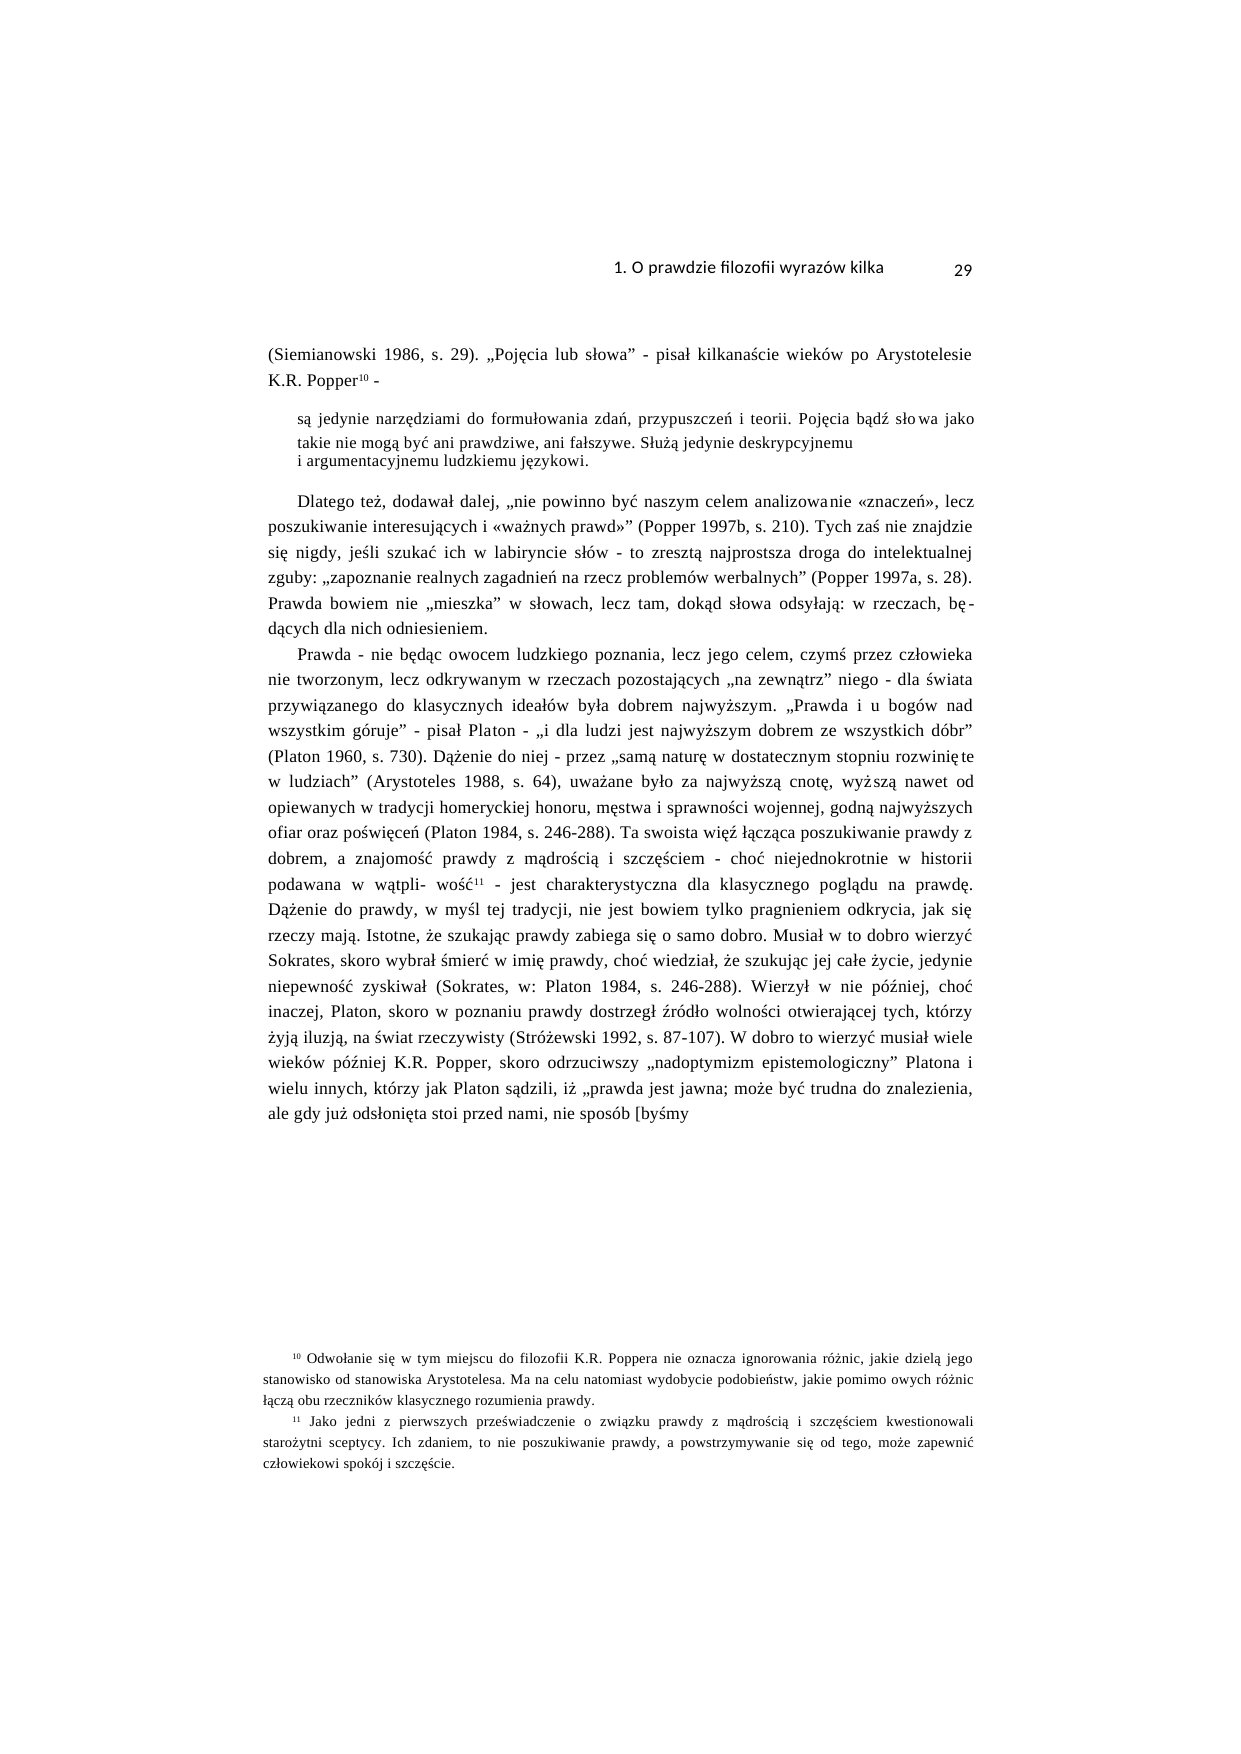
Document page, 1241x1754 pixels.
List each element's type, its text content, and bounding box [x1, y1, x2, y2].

text 1. O prawdzie filozofii wyrazów kilka [613, 259, 918, 277]
text 10 Odwołanie się w tym miejscu do filozofii K.R. Poppera nie oznacza ignorowania różnic, jakie dzielą jego stanowisko od stanowiska Arystotelesa. Ma na celu natomiast wydobycie podobieństw, jakie pomimo owych różnic łączą obu rzeczników klasycznego rozumienia prawdy. [263, 1347, 975, 1409]
text są jedynie narzędziami do formułowania zdań, przypuszczeń i teorii. Pojęcia bądź sło­wa jako takie nie mogą być ani prawdziwe, ani fałszywe. Służą jedynie deskrypcyjnemu [297, 405, 974, 453]
text i argumentacyjnemu ludzkiemu językowi. [268, 453, 976, 469]
text 11 Jako jedni z pierwszych przeświadczenie o związku prawdy z mądrością i szczęściem kwestionowali starożytni sceptycy. Ich zdaniem, to nie poszukiwanie prawdy, a powstrzymywanie się od tego, może zapewnić człowiekowi spokój i szczęście. [263, 1410, 975, 1473]
text Prawda - nie będąc owocem ludzkiego poznania, lecz jego celem, czymś przez człowieka nie tworzonym, lecz odkrywanym w rzeczach pozostających „na zewnątrz” niego - dla świata przywiązanego do klasycznych ideałów była dobrem najwyższym. „Prawda i u bogów nad wszystkim góruje” - pisał Pla­ton - „i dla ludzi jest najwyższym dobrem ze wszystkich dóbr” (Platon 1960, s. 730). Dążenie do niej - przez „samą naturę w dostatecznym stopniu rozwinię­te w ludziach” (Arystoteles 1988, s. 64), uważane było za najwyższą cnotę, wyż­szą nawet od opiewanych w tradycji homeryckiej honoru, męstwa i sprawności wojennej, godną najwyższych ofiar oraz poświęceń (Platon 1984, s. 246-288). Ta swoista więź łącząca poszukiwanie prawdy z dobrem, a znajomość prawdy z mądrością i szczęściem - choć niejednokrotnie w historii podawana w wątpli- wość11 - jest charakterystyczna dla klasycznego poglądu na prawdę. Dążenie do prawdy, w myśl tej tradycji, nie jest bowiem tylko pragnieniem odkrycia, jak się rzeczy mają. Istotne, że szukając prawdy zabiega się o samo dobro. Musiał w to dobro wierzyć Sokrates, skoro wybrał śmierć w imię prawdy, choć wiedział, że szukując jej całe życie, jedynie niepewność zyskiwał (Sokrates, w: Platon 1984, s. 246-288). Wierzył w nie później, choć inaczej, Platon, skoro w poznaniu prawdy dostrzegł źródło wolności otwierającej tych, którzy żyją iluzją, na świat rzeczywisty (Stróżewski 1992, s. 87-107). W dobro to wierzyć musiał wiele wie­ków później K.R. Popper, skoro odrzuciwszy „nadoptymizm epistemologiczny” Platona i wielu innych, którzy jak Platon sądzili, iż „prawda jest jawna; może być trudna do znalezienia, ale gdy już odsłonięta stoi przed nami, nie sposób [byśmy [268, 640, 974, 1125]
text 29 [954, 262, 977, 280]
text (Siemianowski 1986, s. 29). „Pojęcia lub słowa” - pisał kilkanaście wieków po Arystotelesie K.R. Popper10 - [268, 340, 974, 391]
text Dlatego też, dodawał dalej, „nie powinno być naszym celem analizowa­nie «znaczeń», lecz poszukiwanie interesujących i «ważnych prawd»” (Popper 1997b, s. 210). Tych zaś nie znajdzie się nigdy, jeśli szukać ich w labiryncie słów - to zresztą najprostsza droga do intelektualnej zguby: „zapoznanie realnych zagadnień na rzecz problemów werbalnych” (Popper 1997a, s. 28). Prawda bo­wiem nie „mieszka” w słowach, lecz tam, dokąd słowa odsyłają: w rzeczach, bę­dących dla nich odniesieniem. [268, 487, 974, 640]
